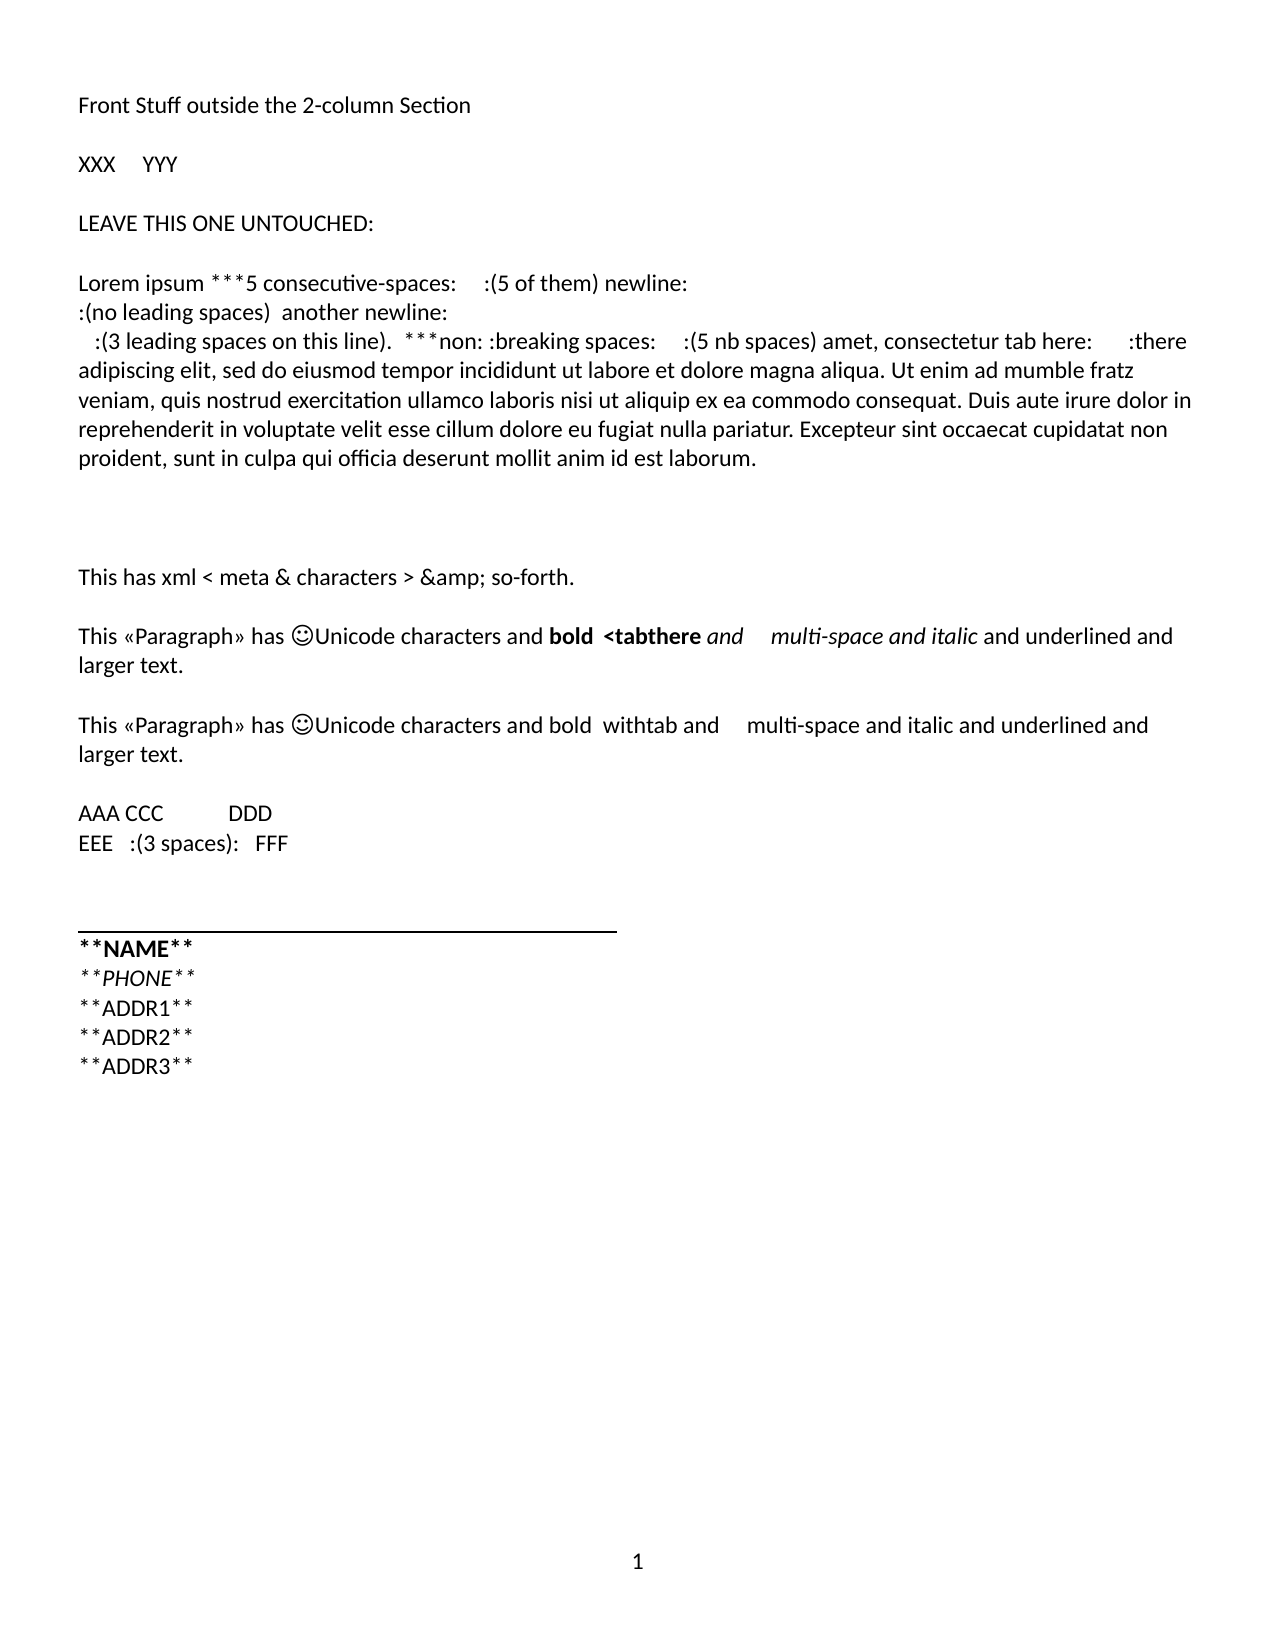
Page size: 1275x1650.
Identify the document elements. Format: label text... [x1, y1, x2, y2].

table_header **NAME** [78, 933, 617, 963]
text This «Paragraph» has ☺Unicode characters and bold <tabthere and multi-space and italic and underlined and larger text. [78, 621, 1197, 680]
text AAA CCC DDD EEE :(3 spaces): FFF [78, 798, 1197, 857]
table_cell **PHONE** [78, 964, 617, 993]
text Front Stuff outside the 2-column Section [78, 90, 1197, 119]
text LEAVE THIS ONE UNTOUCHED: [78, 208, 1197, 238]
text This has xml < meta & characters > &amp; so-forth. [78, 562, 1197, 591]
table_cell **ADDR3** [78, 1051, 617, 1081]
text XXX YYY [78, 149, 1197, 178]
text Lorem ipsum ***5 consecutive-spaces: :(5 of them) newline: :(no leading spaces) another newline: :(3 leading spaces on this line). ***non: :breaking spaces: :(5 nb spaces) amet, consectetur tab here: :there adipiscing elit, sed do eiusmod tempor incididunt ut labore et dolore magna aliqua. Ut enim ad mumble fratz veniam, quis nostrud exercitation ullamco laboris nisi ut aliquip ex ea commodo consequat. Duis aute irure dolor in reprehenderit in voluptate velit esse cillum dolore eu fugiat nulla pariatur. Excepteur sint occaecat cupidatat non proident, sunt in culpa qui officia deserunt mollit anim id est laborum. [78, 268, 1197, 473]
table_cell **ADDR1** [78, 993, 617, 1022]
table_cell **ADDR2** [78, 1022, 617, 1051]
text This «Paragraph» has ☺Unicode characters and bold withtab and multi-space and italic and underlined and larger text. [78, 710, 1197, 768]
